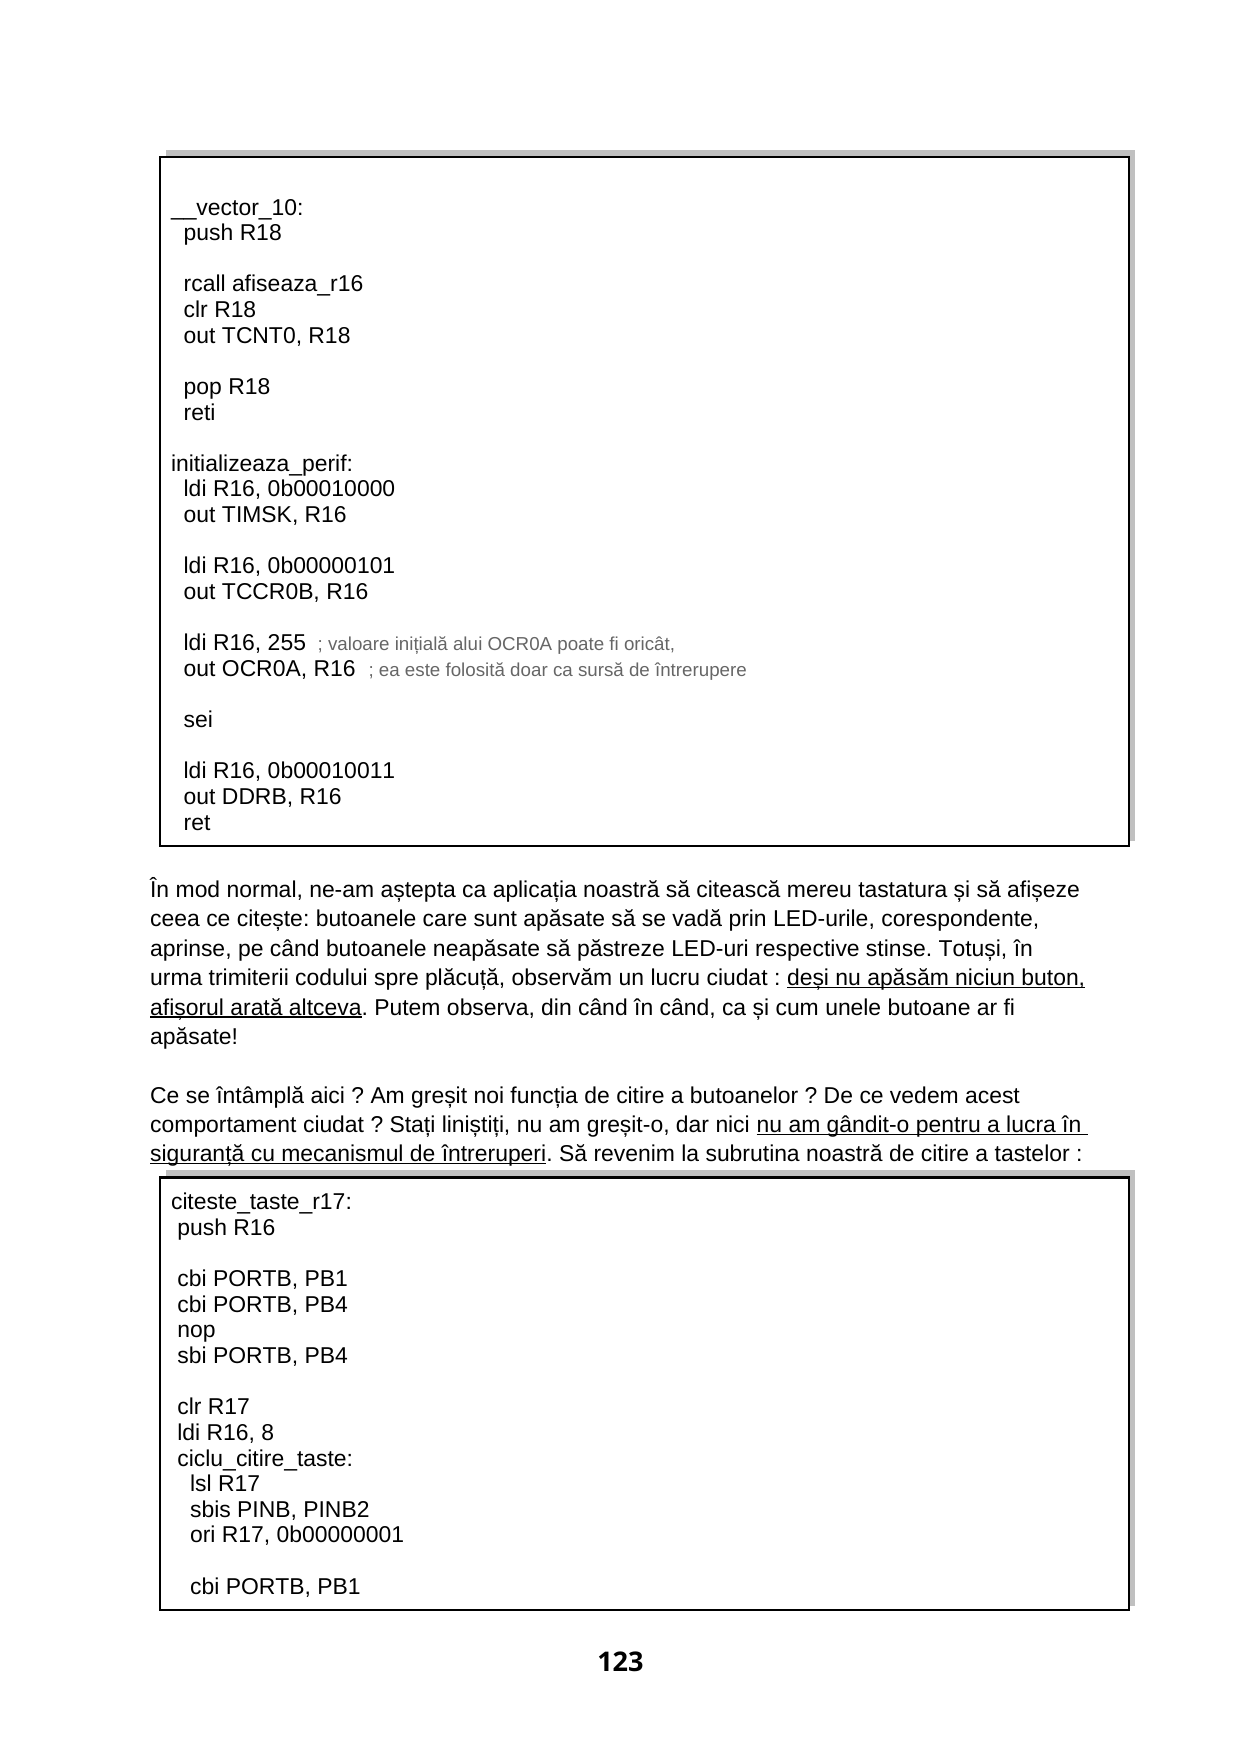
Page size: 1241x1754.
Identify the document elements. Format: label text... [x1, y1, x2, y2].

table_header citeste_taste_r17: push R16 cbi PORTB, PB1 cbi PORTB, PB4 nop sbi PORTB, PB4 clr R17 ldi R16, 8 ciclu_citire_taste: lsl R17 sbis PINB, PINB2 ori R17, 0b00000001 cbi PORTB, PB1 [161, 1179, 1128, 1609]
text Ce se întâmplă aici ? Am greșit noi funcția de citire a butoanelor ? De ce vedem acest comportament ciudat ? Stați liniștiți, nu am greșit-o, dar nici nu am gândit-o pentru a lucra în siguranță cu mecanismul de întreruperi. Să revenim la subrutina noastră de citire a tastelor : [150, 1082, 1091, 1167]
text În mod normal, ne-am aștepta ca aplicația noastră să citească mereu tastatura și să afișeze ceea ce citește: butoanele care sunt apăsate să se vadă prin LED-urile, corespondente, aprinse, pe când butoanele neapăsate să păstreze LED-uri respective stinse. Totuși, în urma trimiterii codului spre plăcuță, observăm un lucru ciudat : deși nu apăsăm niciun buton, afișorul arată altceva. Putem observa, din când în când, ca și cum unele butoane ar fi apăsate! [150, 877, 1091, 1049]
table_header __vector_10: push R18 rcall afiseaza_r16 clr R18 out TCNT0, R18 pop R18 reti initializeaza_perif: ldi R16, 0b00010000 out TIMSK, R16 ldi R16, 0b00000101 out TCCR0B, R16 ldi R16, 255 ; valoare inițială alui OCR0A poate fi oricât, out OCR0A, R16 ; ea este folosită doar ca sursă de întrerupere sei ldi R16, 0b00010011 out DDRB, R16 ret [161, 158, 1128, 845]
